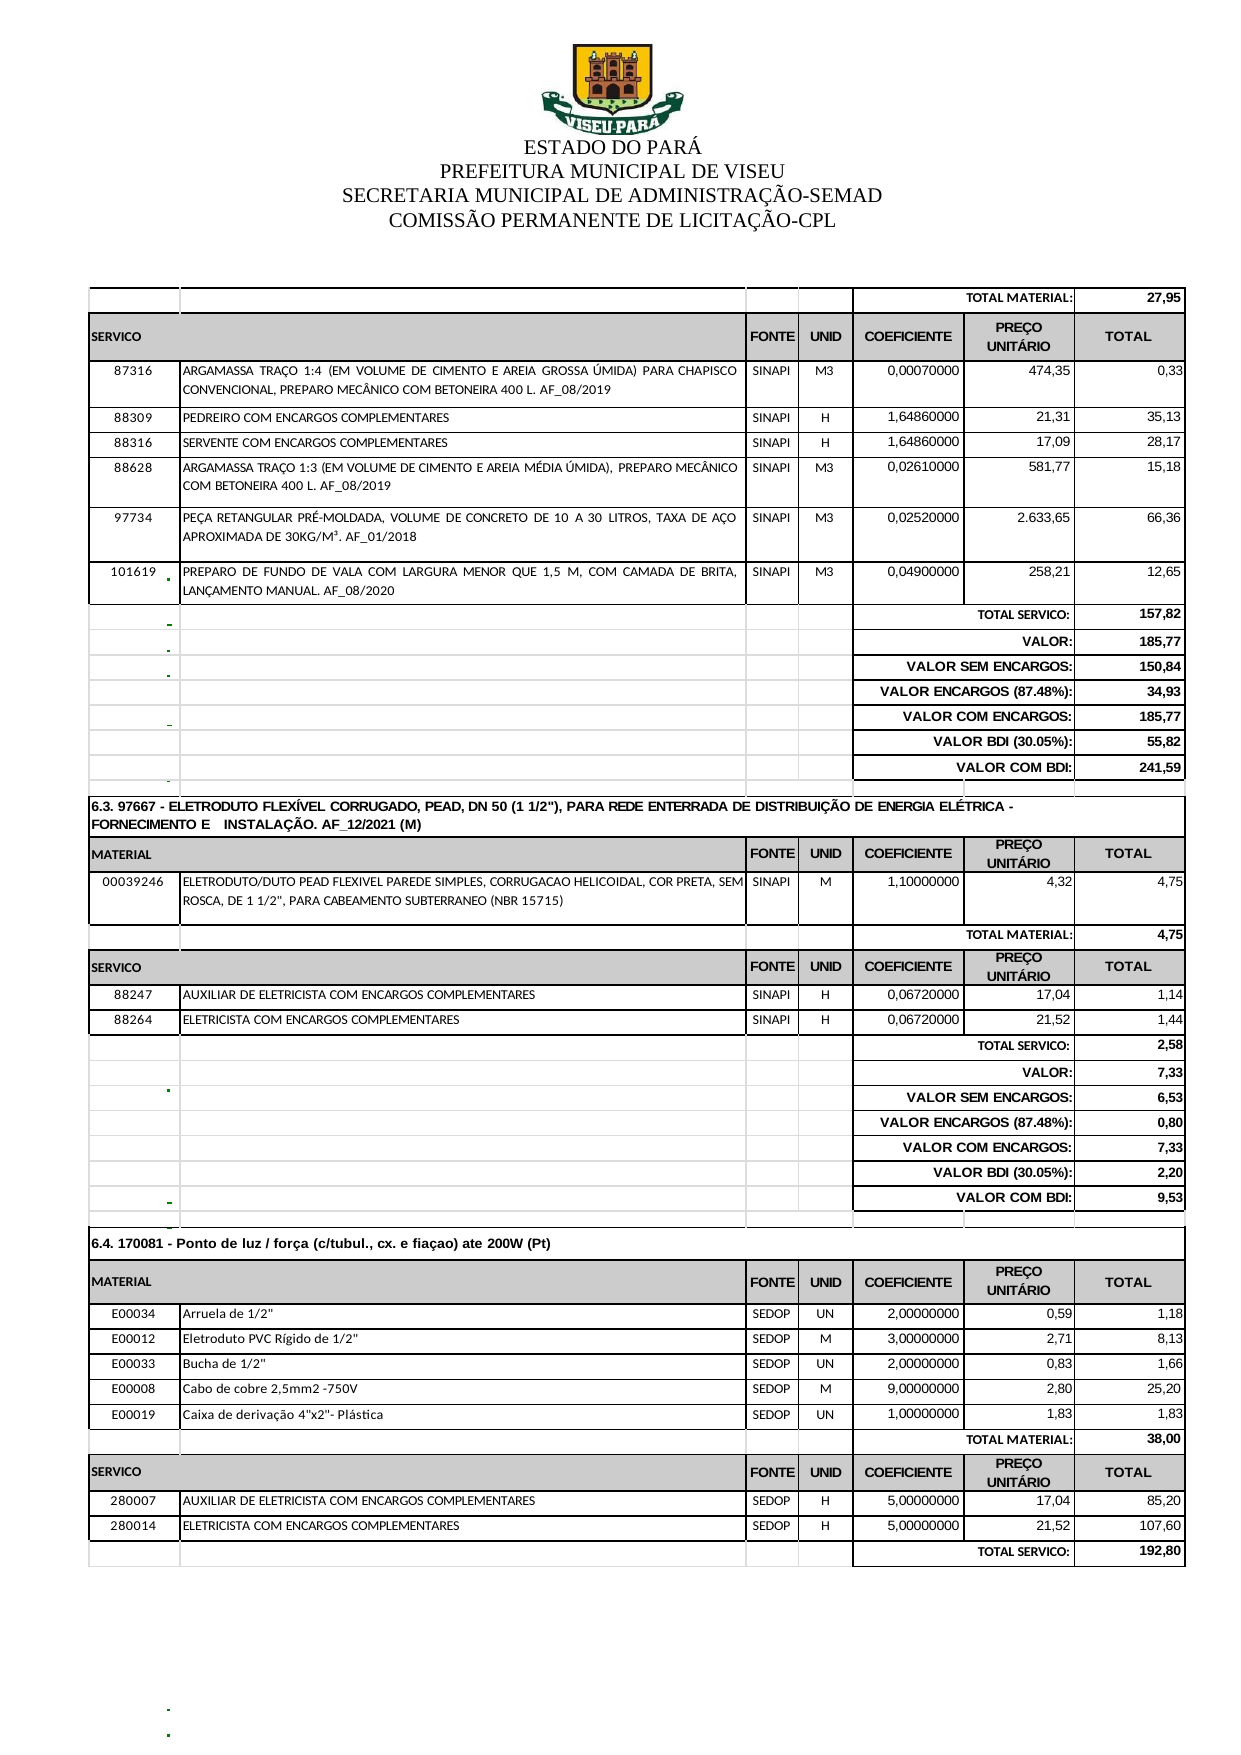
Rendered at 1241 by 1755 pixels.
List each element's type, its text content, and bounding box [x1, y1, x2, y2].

table_cell H [799, 1492, 852, 1515]
table_cell H [799, 1517, 852, 1540]
table_cell 2.633,65 [965, 508, 1074, 561]
table_cell 0,04900000 [854, 563, 963, 604]
table_cell VALOR: [854, 1061, 1074, 1084]
table_cell 280007 [90, 1492, 179, 1515]
table_cell PREPARO DE FUNDO DE VALA COM LARGURA MENOR QUE 1,5 M, COM CAMADA DE BRITA, LANÇAMENTO MANUAL. AF_08/2020 [181, 563, 745, 604]
table_cell VALOR COM ENCARGOS: [854, 706, 1074, 729]
table_cell 1,83 [965, 1405, 1074, 1429]
table_cell [90, 926, 179, 949]
table_cell 0,00070000 [854, 362, 963, 406]
table_cell 4,75 [1075, 873, 1184, 924]
table_cell PEÇA RETANGULAR PRÉ-MOLDADA, VOLUME DE CONCRETO DE 10 A 30 LITROS, TAXA DE AÇO APROXIMADA DE 30KG/M³. AF_01/2018 [181, 508, 745, 561]
table_cell SEDOP [747, 1405, 798, 1429]
table_cell [181, 656, 745, 679]
table_cell 88264 [90, 1011, 179, 1034]
table_cell [747, 781, 852, 796]
table_cell [90, 605, 179, 629]
table_cell 2,71 [965, 1330, 1074, 1353]
table_cell VALOR COM ENCARGOS: [854, 1136, 1074, 1160]
table_cell [799, 1136, 852, 1160]
table_cell [799, 656, 852, 679]
table_cell TOTAL MATERIAL: [854, 1430, 1074, 1454]
table_cell TOTAL SERVICO: [854, 1542, 1074, 1566]
table_cell 185,77 [1075, 706, 1184, 729]
table_cell 157,82 [1075, 605, 1184, 629]
table_cell 1,00000000 [854, 1405, 963, 1429]
table_cell E00019 [90, 1405, 179, 1429]
table_cell [181, 1162, 745, 1185]
table_header [747, 289, 798, 312]
table_cell [181, 706, 745, 729]
table_cell [90, 1136, 179, 1160]
table_cell 85,20 [1075, 1492, 1184, 1515]
table_cell 192,80 [1075, 1542, 1184, 1566]
table_cell [799, 630, 852, 654]
table_cell 241,59 [1075, 756, 1184, 779]
table_cell 9,00000000 [854, 1380, 963, 1403]
table_cell E00034 [90, 1305, 179, 1328]
table_cell 4,32 [965, 873, 1074, 924]
table_cell SINAPI [747, 458, 798, 507]
table_cell ELETRICISTA COM ENCARGOS COMPLEMENTARES [181, 1517, 745, 1540]
table_cell [90, 1542, 179, 1566]
table_cell 0,80 [1075, 1111, 1184, 1135]
table_cell 1,18 [1075, 1305, 1184, 1328]
table_cell [799, 1111, 852, 1135]
table_cell E00008 [90, 1380, 179, 1403]
table_cell Eletroduto PVC Rígido de 1/2" [181, 1330, 745, 1353]
table_cell [181, 1212, 745, 1226]
table_cell 1,10000000 [854, 873, 963, 924]
table_cell 474,35 [965, 362, 1074, 406]
table_cell M [799, 873, 852, 924]
table_cell 25,20 [1075, 1380, 1184, 1403]
table_cell [90, 1111, 179, 1135]
table_cell 6.4. 170081 - Ponto de luz / força (c/tubul., cx. e fiaçao) ate 200W (Pt) [90, 1228, 1184, 1259]
table_header [181, 289, 745, 312]
table_cell 21,31 [965, 408, 1074, 432]
table_cell VALOR COM BDI: [854, 756, 1074, 779]
table_cell 280014 [90, 1517, 179, 1540]
table_cell [90, 656, 179, 679]
table_cell [747, 1212, 852, 1226]
table_cell Caixa de derivação 4"x2"- Plástica [181, 1405, 745, 1429]
table_cell 101619 [90, 563, 179, 604]
table_cell M3 [799, 508, 852, 561]
table_cell ELETRODUTO/DUTO PEAD FLEXIVEL PAREDE SIMPLES, CORRUGACAO HELICOIDAL, COR PRETA, SEM ROSCA, DE 1 1/2", PARA CABEAMENTO SUBTERRANEO (NBR 15715) [181, 873, 745, 924]
table_cell SEDOP [747, 1355, 798, 1378]
table_cell [90, 756, 179, 779]
table_cell 1,83 [1075, 1405, 1184, 1429]
table_cell [747, 656, 798, 679]
table_cell 7,33 [1075, 1136, 1184, 1160]
table_cell H [799, 433, 852, 457]
table_cell [181, 1430, 745, 1454]
table_cell SEDOP [747, 1517, 798, 1540]
table_cell FONTE [747, 314, 798, 360]
table_cell [747, 681, 798, 704]
table_cell [799, 1061, 852, 1084]
table_cell [90, 781, 179, 796]
table_cell PEDREIRO COM ENCARGOS COMPLEMENTARES [181, 408, 745, 432]
table_cell [747, 1086, 798, 1110]
table_cell [747, 1136, 798, 1160]
table_cell COEFICIENTE [854, 314, 963, 360]
table_cell [90, 681, 179, 704]
table_cell 6,53 [1075, 1086, 1184, 1110]
table_cell 55,82 [1075, 731, 1184, 754]
table_cell 38,00 [1075, 1430, 1184, 1454]
table_cell 87316 [90, 362, 179, 406]
table_cell FONTE [747, 951, 798, 984]
table_cell [747, 1036, 798, 1059]
table_cell [747, 1111, 798, 1135]
table_cell [799, 1542, 852, 1566]
table_cell [747, 605, 798, 629]
table_cell 0,02520000 [854, 508, 963, 561]
table_cell ARGAMASSA TRAÇO 1:3 (EM VOLUME DE CIMENTO E AREIA MÉDIA ÚMIDA), PREPARO MECÂNICO COM BETONEIRA 400 L. AF_08/2019 [181, 458, 745, 507]
table_cell [90, 706, 179, 729]
table_cell [799, 681, 852, 704]
table_cell [965, 1212, 1074, 1226]
table_cell TOTAL [1075, 1455, 1184, 1490]
table_cell TOTAL SERVICO: [854, 1036, 1074, 1059]
table_cell SERVICO [90, 1455, 745, 1490]
table_cell SERVICO [90, 314, 745, 360]
table_cell SINAPI [747, 986, 798, 1009]
table_cell 1,64860000 [854, 408, 963, 432]
table_cell [747, 756, 798, 779]
table_cell 17,09 [965, 433, 1074, 457]
table_header TOTAL MATERIAL: [854, 289, 1074, 312]
table_cell E00033 [90, 1355, 179, 1378]
table_cell [799, 1086, 852, 1110]
table_cell 17,04 [965, 1492, 1074, 1515]
table_cell 1,14 [1075, 986, 1184, 1009]
table_cell [799, 1430, 852, 1454]
table_cell 4,75 [1075, 926, 1184, 949]
table_cell TOTAL [1075, 838, 1184, 871]
table_cell 0,02610000 [854, 458, 963, 507]
table_cell UNID [799, 314, 852, 360]
table_cell [181, 1542, 745, 1566]
table_cell FONTE [747, 1455, 798, 1490]
table_cell 5,00000000 [854, 1517, 963, 1540]
table_cell [747, 1162, 798, 1185]
table_cell 66,36 [1075, 508, 1184, 561]
table_cell PREÇO UNITÁRIO [965, 314, 1074, 360]
table_cell VALOR SEM ENCARGOS: [854, 656, 1074, 679]
table_cell 35,13 [1075, 408, 1184, 432]
table_cell [181, 731, 745, 754]
table_cell 581,77 [965, 458, 1074, 507]
table_cell ELETRICISTA COM ENCARGOS COMPLEMENTARES [181, 1011, 745, 1034]
table_cell [90, 1212, 179, 1226]
table_cell PREÇO UNITÁRIO [965, 1261, 1074, 1303]
table_cell SINAPI [747, 408, 798, 432]
table_cell PREÇO UNITÁRIO [965, 951, 1074, 984]
table_cell [1075, 781, 1184, 796]
table_cell 97734 [90, 508, 179, 561]
table_cell [747, 1542, 798, 1566]
table_cell [747, 926, 798, 949]
table_cell [854, 781, 963, 796]
table_cell [799, 731, 852, 754]
table_cell 258,21 [965, 563, 1074, 604]
table_cell [181, 605, 745, 629]
table_cell 21,52 [965, 1517, 1074, 1540]
table_cell 0,06720000 [854, 986, 963, 1009]
table_cell [965, 781, 1074, 796]
table_cell TOTAL [1075, 951, 1184, 984]
table_cell [181, 1111, 745, 1135]
table_cell SEDOP [747, 1492, 798, 1515]
table_cell SINAPI [747, 508, 798, 561]
table_cell TOTAL MATERIAL: [854, 926, 1074, 949]
table_cell M3 [799, 458, 852, 507]
table_cell VALOR ENCARGOS (87.48%): [854, 681, 1074, 704]
table_cell Arruela de 1/2" [181, 1305, 745, 1328]
table_cell 2,00000000 [854, 1355, 963, 1378]
table_cell 8,13 [1075, 1330, 1184, 1353]
table_cell MATERIAL [90, 838, 745, 871]
table_cell [90, 1036, 179, 1059]
table_cell [799, 1036, 852, 1059]
table_cell 2,80 [965, 1380, 1074, 1403]
table_cell M [799, 1330, 852, 1353]
table_cell SINAPI [747, 433, 798, 457]
table_cell MATERIAL [90, 1261, 745, 1303]
table_cell COEFICIENTE [854, 1261, 963, 1303]
table_cell UNID [799, 838, 852, 871]
table_cell M [799, 1380, 852, 1403]
table_cell H [799, 986, 852, 1009]
table_cell 0,83 [965, 1355, 1074, 1378]
table_cell [799, 1187, 852, 1210]
table_cell UN [799, 1305, 852, 1328]
table_cell E00012 [90, 1330, 179, 1353]
table_cell [799, 1162, 852, 1185]
table_cell 5,00000000 [854, 1492, 963, 1515]
table_cell [90, 630, 179, 654]
table_cell VALOR COM BDI: [854, 1187, 1074, 1210]
table_cell 0,06720000 [854, 1011, 963, 1034]
table_cell 34,93 [1075, 681, 1184, 704]
table_cell [90, 1187, 179, 1210]
table_cell TOTAL [1075, 1261, 1184, 1303]
table_cell 88309 [90, 408, 179, 432]
table_cell 150,84 [1075, 656, 1184, 679]
table_cell [181, 1136, 745, 1160]
table_cell SERVENTE COM ENCARGOS COMPLEMENTARES [181, 433, 745, 457]
table_cell [747, 731, 798, 754]
table_cell [181, 781, 745, 796]
table_cell [799, 605, 852, 629]
table_cell Cabo de cobre 2,5mm2 -750V [181, 1380, 745, 1403]
table_cell SEDOP [747, 1380, 798, 1403]
table_cell [181, 630, 745, 654]
table_cell COEFICIENTE [854, 1455, 963, 1490]
table_cell 21,52 [965, 1011, 1074, 1034]
table_cell [181, 756, 745, 779]
table_cell 1,44 [1075, 1011, 1184, 1034]
table_cell [181, 681, 745, 704]
table_cell [90, 1086, 179, 1110]
table_cell 185,77 [1075, 630, 1184, 654]
table_cell H [799, 1011, 852, 1034]
table_cell SERVICO [90, 951, 745, 984]
table_cell 2,58 [1075, 1036, 1184, 1059]
table_cell M3 [799, 563, 852, 604]
table_cell 3,00000000 [854, 1330, 963, 1353]
table_cell SINAPI [747, 563, 798, 604]
table_cell [799, 926, 852, 949]
table_cell VALOR: [854, 630, 1074, 654]
table_cell [747, 1061, 798, 1084]
table_cell [747, 630, 798, 654]
table_cell [854, 1212, 963, 1226]
table_cell [90, 1430, 179, 1454]
table_cell FONTE [747, 838, 798, 871]
table_cell 12,65 [1075, 563, 1184, 604]
table_cell SEDOP [747, 1330, 798, 1353]
table_cell 88247 [90, 986, 179, 1009]
table_cell PREÇO UNITÁRIO [965, 1455, 1074, 1490]
table_cell AUXILIAR DE ELETRICISTA COM ENCARGOS COMPLEMENTARES [181, 1492, 745, 1515]
table_cell 7,33 [1075, 1061, 1184, 1084]
table_cell 1,66 [1075, 1355, 1184, 1378]
table_cell VALOR ENCARGOS (87.48%): [854, 1111, 1074, 1135]
table_cell UNID [799, 951, 852, 984]
table_cell 17,04 [965, 986, 1074, 1009]
table_cell SEDOP [747, 1305, 798, 1328]
table_cell 00039246 [90, 873, 179, 924]
table_cell SINAPI [747, 873, 798, 924]
table_cell 15,18 [1075, 458, 1184, 507]
table_cell [181, 1086, 745, 1110]
table_cell VALOR BDI (30.05%): [854, 731, 1074, 754]
table_cell 88628 [90, 458, 179, 507]
table_cell [90, 731, 179, 754]
table_cell H [799, 408, 852, 432]
table_cell 28,17 [1075, 433, 1184, 457]
table_header [799, 289, 852, 312]
table_cell AUXILIAR DE ELETRICISTA COM ENCARGOS COMPLEMENTARES [181, 986, 745, 1009]
table_cell ARGAMASSA TRAÇO 1:4 (EM VOLUME DE CIMENTO E AREIA GROSSA ÚMIDA) PARA CHAPISCO CONVENCIONAL, PREPARO MECÂNICO COM BETONEIRA 400 L. AF_08/2019 [181, 362, 745, 406]
table_cell Bucha de 1/2" [181, 1355, 745, 1378]
table_cell 0,33 [1075, 362, 1184, 406]
table_cell SINAPI [747, 1011, 798, 1034]
table_cell [181, 1061, 745, 1084]
table_cell [181, 926, 745, 949]
table_cell 0,59 [965, 1305, 1074, 1328]
table_cell 88316 [90, 433, 179, 457]
table_cell [747, 1430, 798, 1454]
table_cell 2,20 [1075, 1162, 1184, 1185]
table_cell COEFICIENTE [854, 951, 963, 984]
table_cell VALOR BDI (30.05%): [854, 1162, 1074, 1185]
table_cell [799, 706, 852, 729]
table_cell TOTAL [1075, 314, 1184, 360]
table_cell M3 [799, 362, 852, 406]
table_cell 9,53 [1075, 1187, 1184, 1210]
table_cell [799, 756, 852, 779]
table_cell FONTE [747, 1261, 798, 1303]
table_cell 2,00000000 [854, 1305, 963, 1328]
table_cell [1075, 1212, 1184, 1226]
table_cell [747, 1187, 798, 1210]
table_cell TOTAL SERVICO: [854, 605, 1074, 629]
table_header 27,95 [1075, 289, 1184, 312]
table_header [90, 289, 179, 312]
table_cell 6.3. 97667 - ELETRODUTO FLEXÍVEL CORRUGADO, PEAD, DN 50 (1 1/2"), PARA REDE ENTERRADA DE DISTRIBUIÇÃO DE ENERGIA ELÉTRICA - FORNECIMENTO E INSTALAÇÃO. AF_12/2021 (M) [90, 797, 1184, 836]
table_cell [181, 1036, 745, 1059]
table_cell VALOR SEM ENCARGOS: [854, 1086, 1074, 1110]
table_cell PREÇO UNITÁRIO [965, 838, 1074, 871]
table_cell SINAPI [747, 362, 798, 406]
table_cell [90, 1061, 179, 1084]
table_cell [90, 1162, 179, 1185]
table_cell UNID [799, 1261, 852, 1303]
table_cell UNID [799, 1455, 852, 1490]
table_cell COEFICIENTE [854, 838, 963, 871]
table_cell 1,64860000 [854, 433, 963, 457]
table_cell [181, 1187, 745, 1210]
table_cell UN [799, 1355, 852, 1378]
table_cell 107,60 [1075, 1517, 1184, 1540]
table_cell [747, 706, 798, 729]
table_cell UN [799, 1405, 852, 1429]
